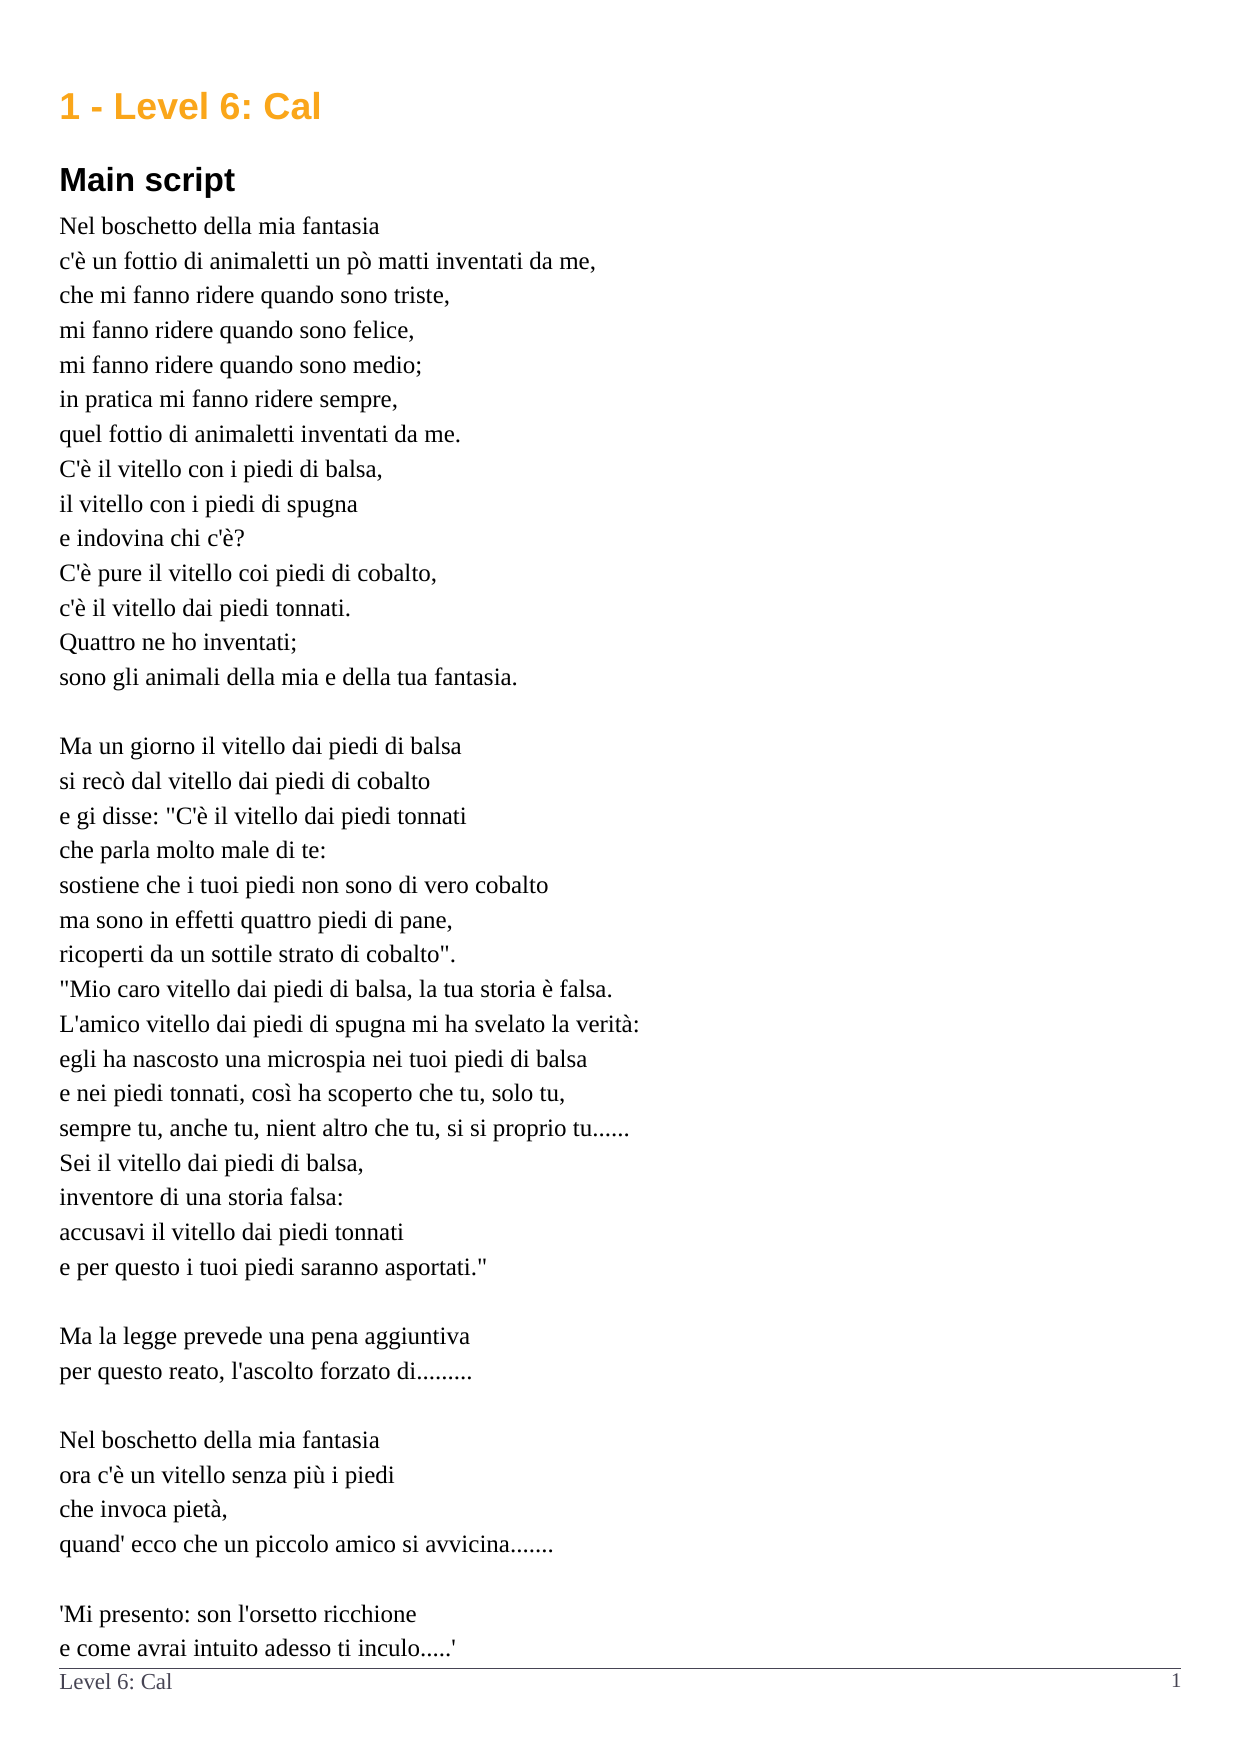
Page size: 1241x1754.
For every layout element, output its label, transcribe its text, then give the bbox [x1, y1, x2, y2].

text sostiene che i tuoi piedi non sono di vero cobalto [59, 870, 1181, 899]
text L'amico vitello dai piedi di spugna mi ha svelato la verità: [59, 1009, 1181, 1038]
subtitle Main script [59, 160, 1181, 199]
text C'è il vitello con i piedi di balsa, [59, 454, 1181, 483]
text e come avrai intuito adesso ti inculo.....' [59, 1633, 1181, 1662]
text Ma la legge prevede una pena aggiuntiva [59, 1321, 1181, 1350]
text ora c'è un vitello senza più i piedi [59, 1460, 1181, 1489]
text Nel boschetto della mia fantasia [59, 1425, 1181, 1454]
text mi fanno ridere quando sono medio; [59, 350, 1181, 379]
text accusavi il vitello dai piedi tonnati [59, 1217, 1181, 1246]
text c'è un fottio di animaletti un pò matti inventati da me, [59, 246, 1181, 274]
text e per questo i tuoi piedi saranno asportati." [59, 1252, 1181, 1281]
text che mi fanno ridere quando sono triste, [59, 281, 1181, 309]
subtitle Level 6: Cal [59, 84, 1181, 127]
text Quattro ne ho inventati; [59, 627, 1181, 656]
text egli ha nascosto una microspia nei tuoi piedi di balsa [59, 1044, 1181, 1072]
text e nei piedi tonnati, così ha scoperto che tu, solo tu, [59, 1078, 1181, 1107]
text Nel boschetto della mia fantasia [59, 211, 1181, 240]
text 'Mi presento: son l'orsetto ricchione [59, 1599, 1181, 1627]
text ricoperti da un sottile strato di cobalto". [59, 939, 1181, 968]
text e gi disse: "C'è il vitello dai piedi tonnati [59, 801, 1181, 829]
text sono gli animali della mia e della tua fantasia. [59, 662, 1181, 691]
text ma sono in effetti quattro piedi di pane, [59, 905, 1181, 934]
text in pratica mi fanno ridere sempre, [59, 384, 1181, 413]
text e indovina chi c'è? [59, 523, 1181, 552]
text si recò dal vitello dai piedi di cobalto [59, 766, 1181, 795]
text quand' ecco che un piccolo amico si avvicina....... [59, 1529, 1181, 1558]
text quel fottio di animaletti inventati da me. [59, 419, 1181, 448]
text Sei il vitello dai piedi di balsa, [59, 1148, 1181, 1176]
text C'è pure il vitello coi piedi di cobalto, [59, 558, 1181, 587]
text c'è il vitello dai piedi tonnati. [59, 593, 1181, 621]
text "Mio caro vitello dai piedi di balsa, la tua storia è falsa. [59, 974, 1181, 1003]
text sempre tu, anche tu, nient altro che tu, si si proprio tu...... [59, 1113, 1181, 1142]
text Ma un giorno il vitello dai piedi di balsa [59, 731, 1181, 760]
text inventore di una storia falsa: [59, 1182, 1181, 1211]
text il vitello con i piedi di spugna [59, 489, 1181, 517]
text che invoca pietà, [59, 1494, 1181, 1523]
text per questo reato, l'ascolto forzato di......... [59, 1356, 1181, 1384]
text mi fanno ridere quando sono felice, [59, 315, 1181, 344]
text che parla molto male di te: [59, 836, 1181, 864]
